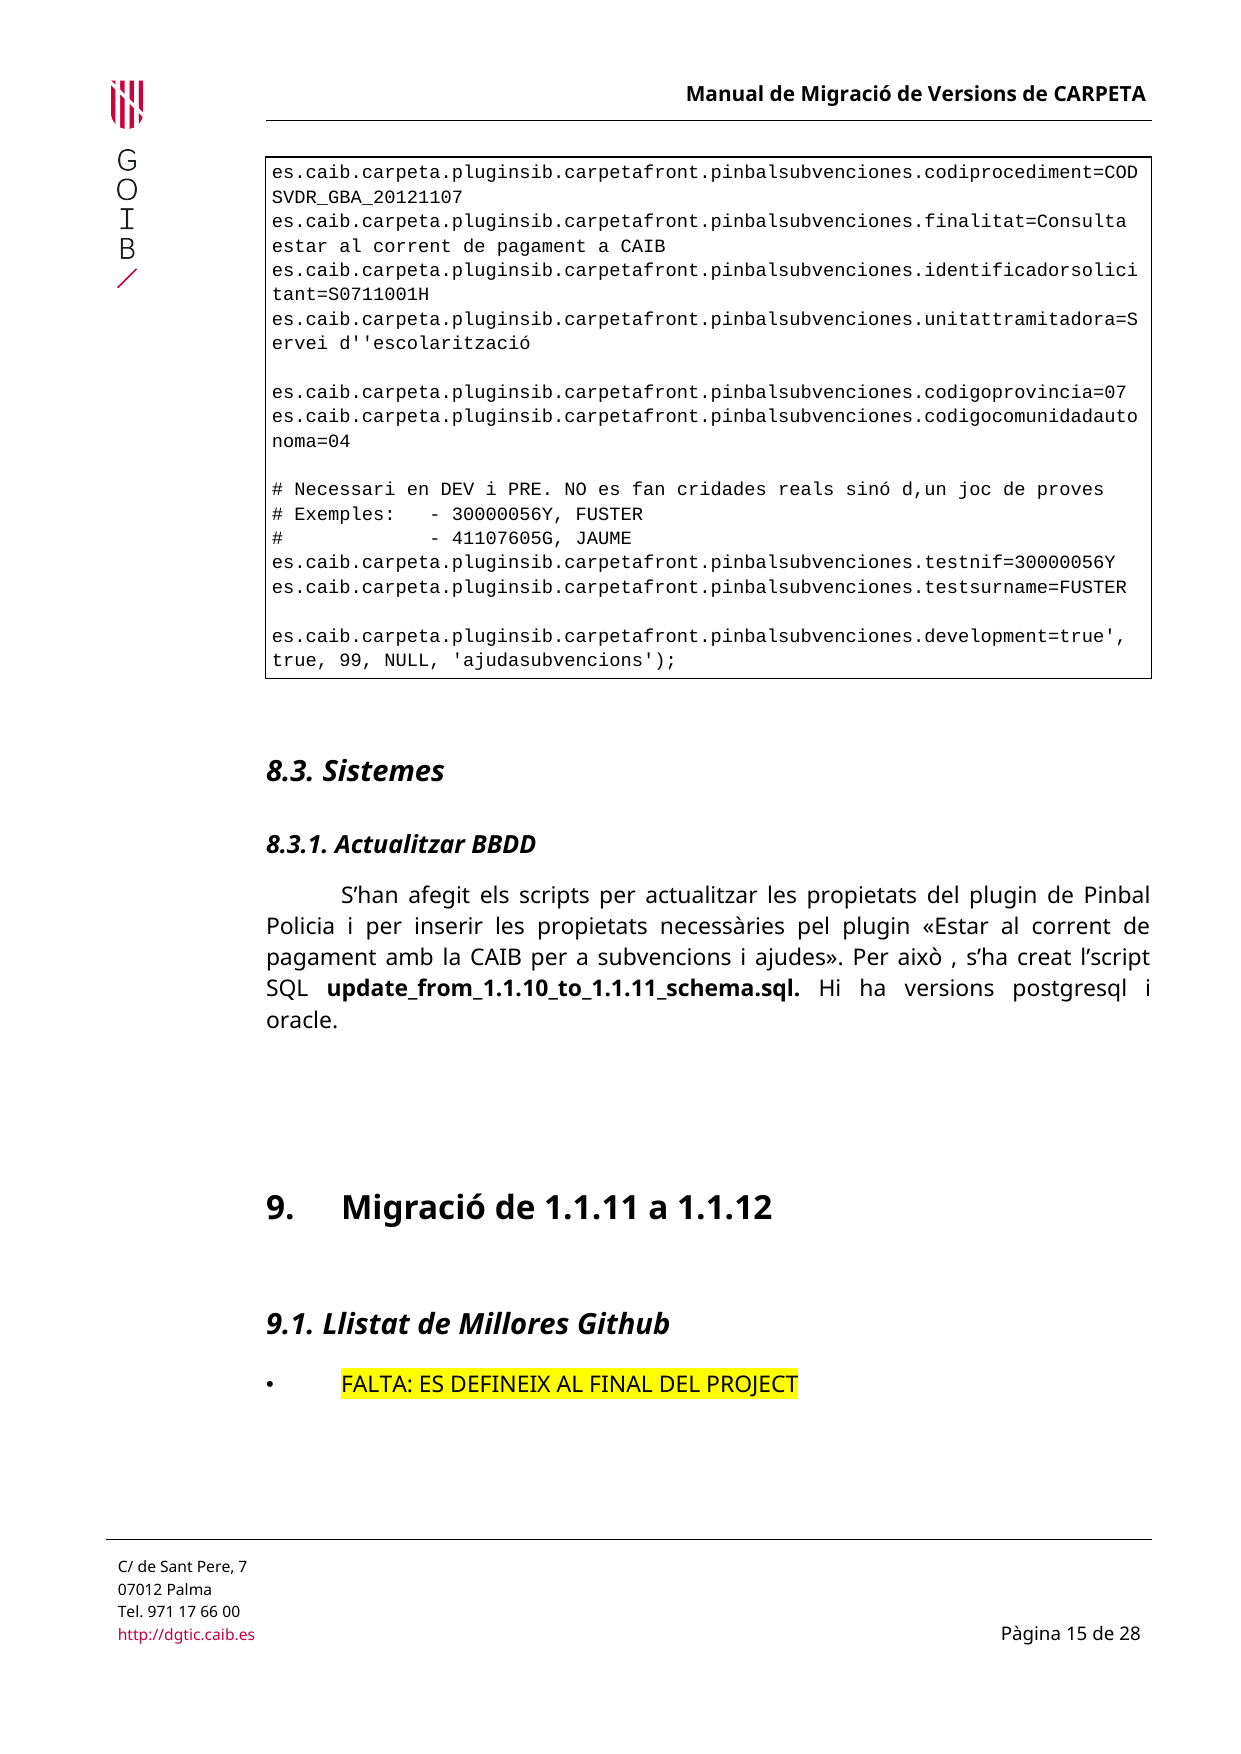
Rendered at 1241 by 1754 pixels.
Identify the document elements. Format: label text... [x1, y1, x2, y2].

subtitle Sistemes [266, 750, 1152, 790]
picture [82, 57, 172, 319]
subtitle Llistat de Millores Github [266, 1304, 1152, 1343]
list S’han afegit els scripts per actualitzar les propietats del plugin de Pinbal Policia i per inserir les propietats necessàries pel plugin «Estar al corrent de pagament amb la CAIB per a subvencions i ajudes». Per això , s’ha creat l’script SQL update_from_1.1.10_to_1.1.11_schema.sql. Hi ha versions postgresql i oracle. [266, 878, 1152, 1035]
subtitle Actualitzar BBDD [266, 826, 1152, 861]
table_header es.caib.carpeta.pluginsib.carpetafront.pinbalsubvenciones.codiprocediment=CODSVDR_GBA_20121107 es.caib.carpeta.pluginsib.carpetafront.pinbalsubvenciones.finalitat=Consulta estar al corrent de pagament a CAIB es.caib.carpeta.pluginsib.carpetafront.pinbalsubvenciones.identificadorsolicitant=S0711001H es.caib.carpeta.pluginsib.carpetafront.pinbalsubvenciones.unitattramitadora=Servei d''escolarització es.caib.carpeta.pluginsib.carpetafront.pinbalsubvenciones.codigoprovincia=07 es.caib.carpeta.pluginsib.carpetafront.pinbalsubvenciones.codigocomunidadautonoma=04 # Necessari en DEV i PRE. NO es fan cridades reals sinó d,un joc de proves # Exemples: - 30000056Y, FUSTER # - 41107605G, JAUME es.caib.carpeta.pluginsib.carpetafront.pinbalsubvenciones.testnif=30000056Y es.caib.carpeta.pluginsib.carpetafront.pinbalsubvenciones.testsurname=FUSTER es.caib.carpeta.pluginsib.carpetafront.pinbalsubvenciones.development=true', true, 99, NULL, 'ajudasubvencions'); [266, 158, 1151, 678]
list FALTA: ES DEFINEIX AL FINAL DEL PROJECT [266, 1368, 1152, 1399]
subtitle Migració de 1.1.11 a 1.1.12 [266, 1184, 1152, 1229]
